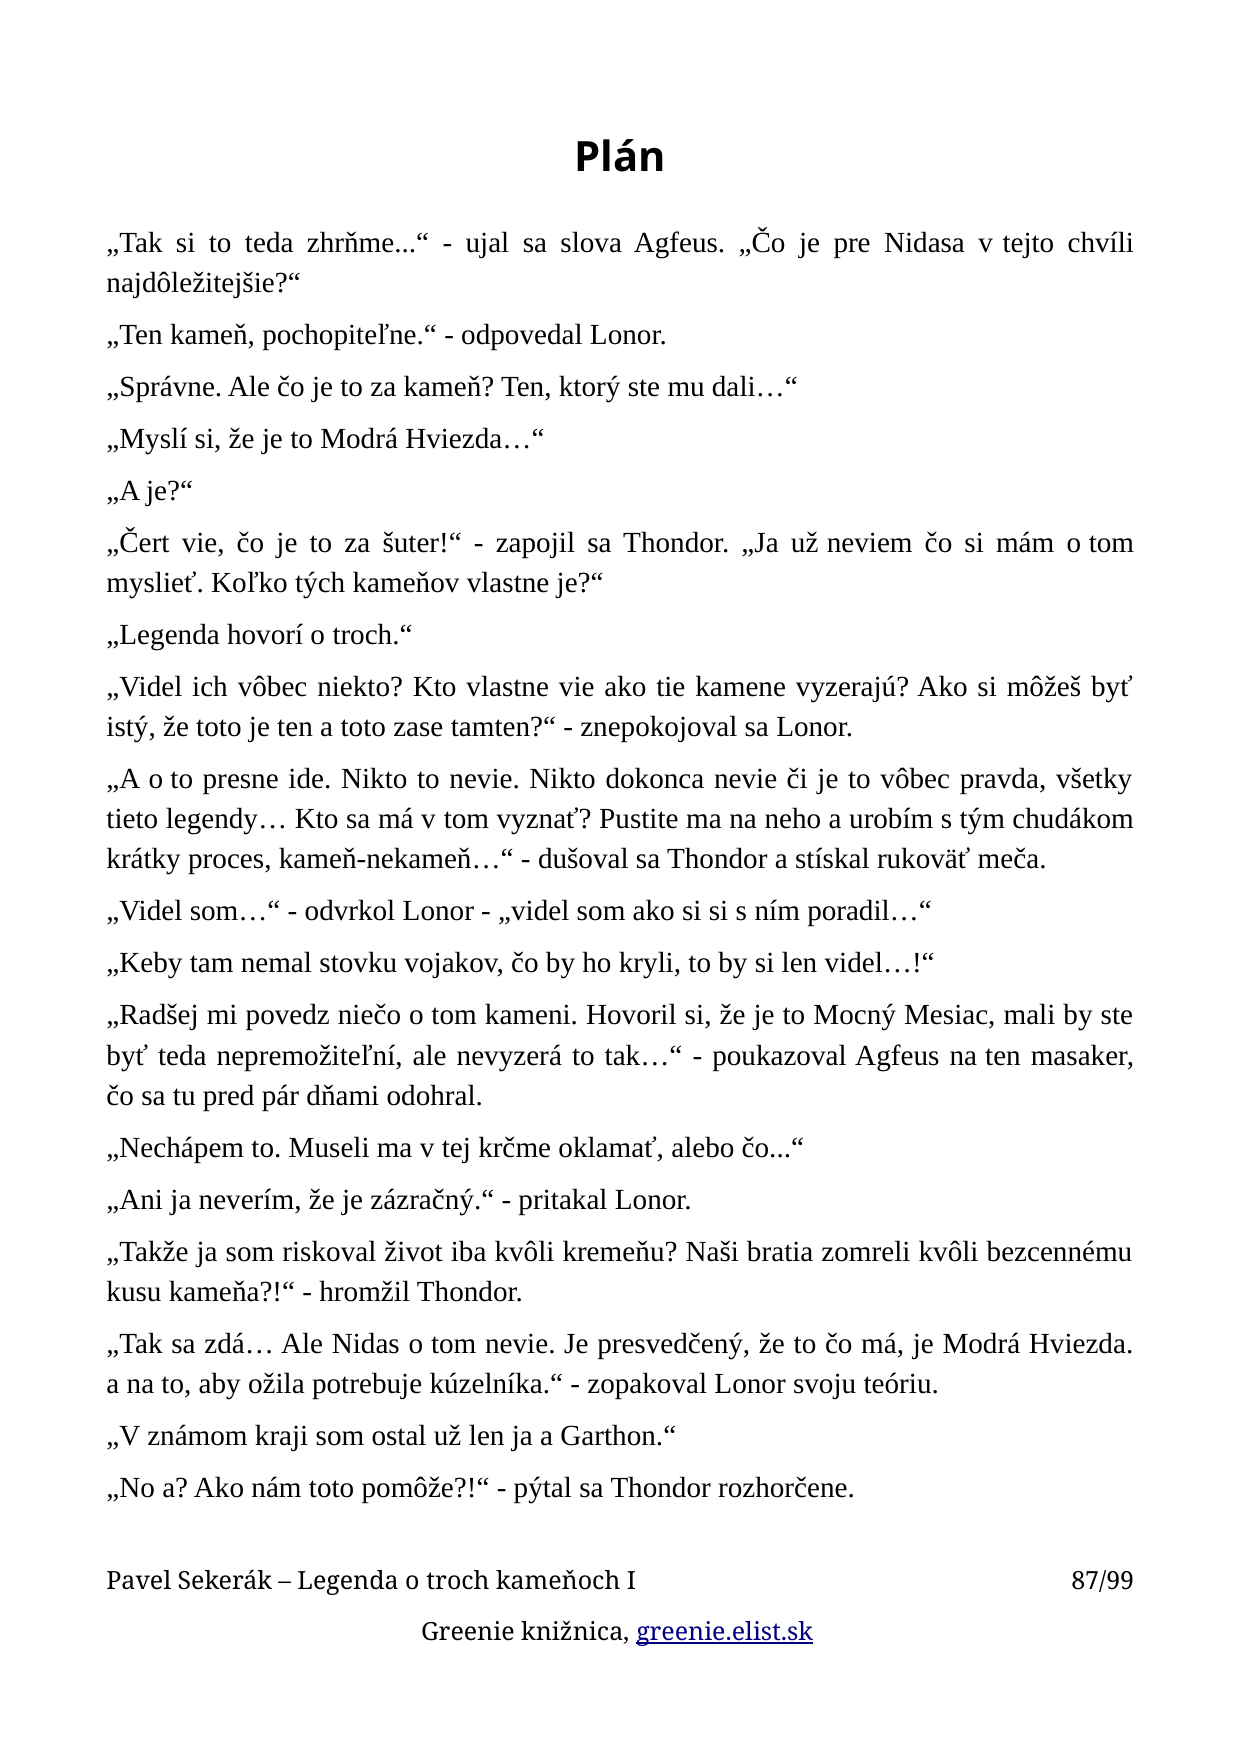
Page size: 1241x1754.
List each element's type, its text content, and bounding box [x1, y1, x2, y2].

text „Myslí si, že je to Modrá Hviezda…“ [106, 421, 1134, 454]
text „Takže ja som riskoval život iba kvôli kremeňu? Naši bratia zomreli kvôli bezcennému kusu kameňa?!“ - hromžil Thondor. [106, 1234, 1134, 1308]
text „No a? Ako nám toto pomôže?!“ - pýtal sa Thondor rozhorčene. [106, 1470, 1134, 1504]
text „V známom kraji som ostal už len ja a Garthon.“ [106, 1418, 1134, 1452]
text „Keby tam nemal stovku vojakov, čo by ho kryli, to by si len videl…!“ [106, 946, 1134, 979]
text „A o to presne ide. Nikto to nevie. Nikto dokonca nevie či je to vôbec pravda, všetky tieto legendy… Kto sa má v tom vyznať? Pustite ma na neho a urobím s tým chudákom krátky proces, kameň-nekameň…“ - dušoval sa Thondor a stískal rukoväť meča. [106, 761, 1134, 875]
text „Videl som…“ - odvrkol Lonor - „videl som ako si si s ním poradil…“ [106, 893, 1134, 927]
text „Nechápem to. Museli ma v tej krčme oklamať, alebo čo...“ [106, 1130, 1134, 1163]
text „Tak si to teda zhrňme...“ - ujal sa slova Agfeus. „Čo je pre Nidasa v tejto chvíli najdôležitejšie?“ [106, 225, 1134, 298]
text „Správne. Ale čo je to za kameň? Ten, ktorý ste mu dali…“ [106, 369, 1134, 402]
text „Ten kameň, pochopiteľne.“ - odpovedal Lonor. [106, 317, 1134, 350]
text „A je?“ [106, 473, 1134, 506]
text „Čert vie, čo je to za šuter!“ - zapojil sa Thondor. „Ja už neviem čo si mám o tom myslieť. Koľko tých kameňov vlastne je?“ [106, 525, 1134, 598]
text „Videl ich vôbec niekto? Kto vlastne vie ako tie kamene vyzerajú? Ako si môžeš byť istý, že toto je ten a toto zase tamten?“ - znepokojoval sa Lonor. [106, 669, 1134, 743]
text „Ani ja neverím, že je zázračný.“ - pritakal Lonor. [106, 1182, 1134, 1215]
text „Legenda hovorí o troch.“ [106, 617, 1134, 651]
text „Tak sa zdá… Ale Nidas o tom nevie. Je presvedčený, že to čo má, je Modrá Hviezda. a na to, aby ožila potrebuje kúzelníka.“ - zopakoval Lonor svoju teóriu. [106, 1326, 1134, 1400]
subtitle Plán [106, 127, 1134, 184]
text „Radšej mi povedz niečo o tom kameni. Hovoril si, že je to Mocný Mesiac, mali by ste byť teda nepremožiteľní, ale nevyzerá to tak…“ - poukazoval Agfeus na ten masaker, čo sa tu pred pár dňami odohral. [106, 997, 1134, 1111]
